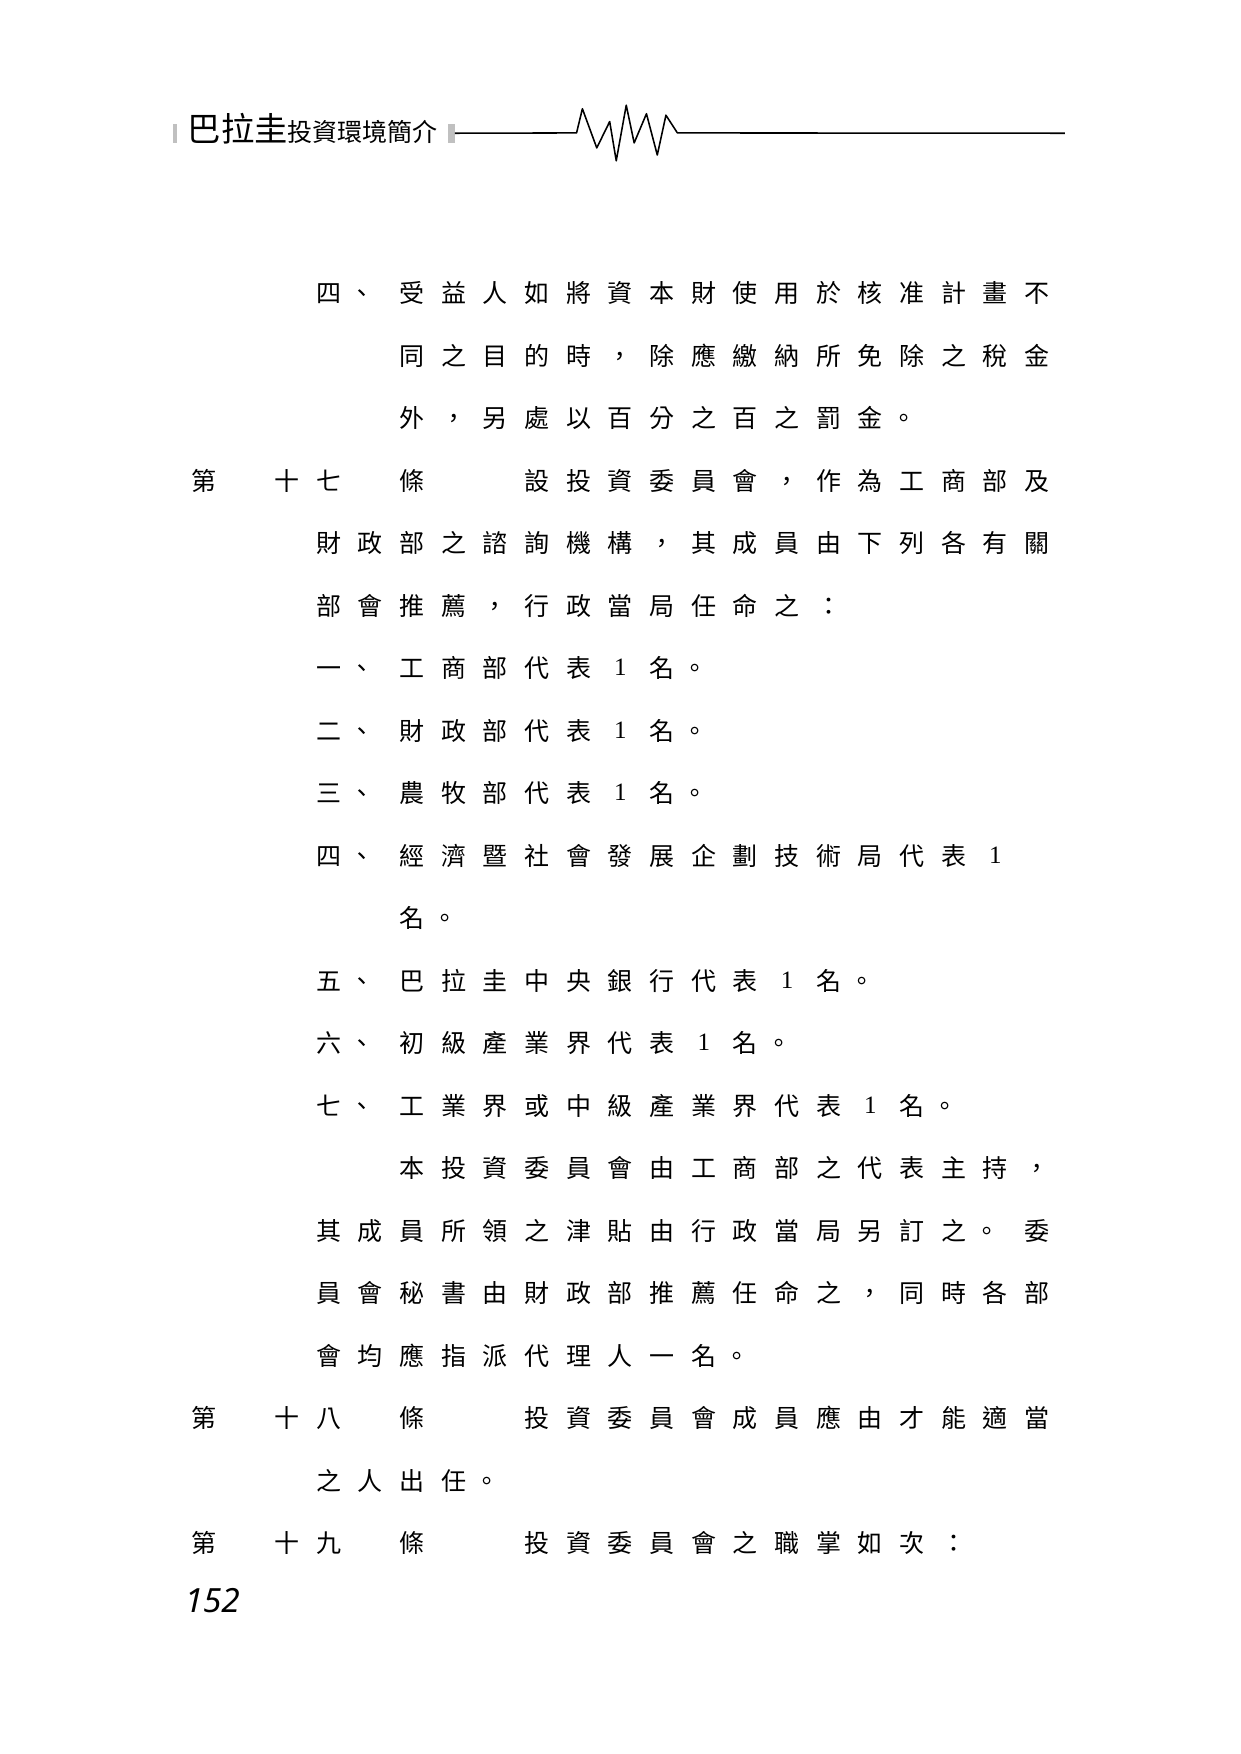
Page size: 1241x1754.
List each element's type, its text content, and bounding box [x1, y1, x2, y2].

text 一、工商部代表1名。 [305, 625, 1058, 688]
text 七、工業界或中級產業界代表1名。 [305, 1063, 1058, 1125]
text 第 十八 條 投資委員會成員應由才能適當之人出任。 [183, 1375, 1058, 1500]
text 第 十九 條 投資委員會之職掌如次： [183, 1500, 1058, 1563]
text 四、受益人如將資本財使用於核准計畫不同之目的時，除應繳納所免除之稅金外，另處以百分之百之罰金。 [305, 250, 1058, 438]
text 六、初級產業界代表1名。 [305, 1000, 1058, 1063]
text 第 十七 條 設投資委員會，作為工商部及財政部之諮詢機構，其成員由下列各有關部會推薦，行政當局任命之： [183, 438, 1058, 625]
text 四、經濟暨社會發展企劃技術局代表1名。 [305, 813, 1058, 938]
text 二、財政部代表1名。 [305, 688, 1058, 750]
text 三、農牧部代表1名。 [305, 750, 1058, 813]
text 本投資委員會由工商部之代表主持，其成員所領之津貼由行政當局另訂之。委員會秘書由財政部推薦任命之，同時各部會均應指派代理人一名。 [306, 1125, 1058, 1375]
text 五、巴拉圭中央銀行代表1名。 [305, 938, 1058, 1000]
